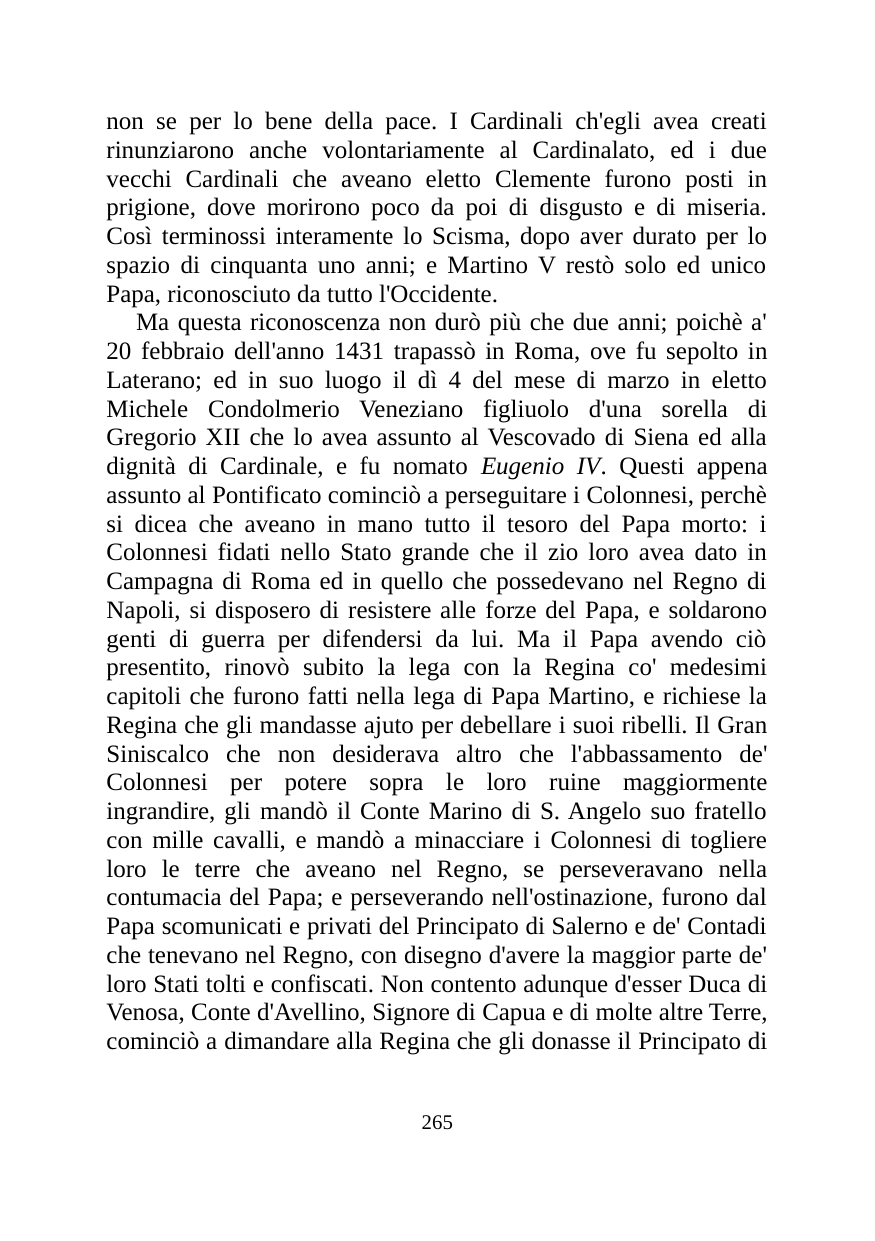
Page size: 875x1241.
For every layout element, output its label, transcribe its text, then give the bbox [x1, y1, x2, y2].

text non se per lo bene della pace. I Cardinali ch'egli avea creati rinunziarono anche volontariamente al Cardinalato, ed i due vecchi Cardinali che aveano eletto Clemente furono posti in prigione, dove morirono poco da poi di disgusto e di miseria. Così terminossi interamente lo Scisma, dopo aver durato per lo spazio di cinquanta uno anni; e Martino V restò solo ed unico Papa, riconosciuto da tutto l'Occidente. [106, 106, 768, 307]
text Ma questa riconoscenza non durò più che due anni; poichè a' 20 febbraio dell'anno 1431 trapassò in Roma, ove fu sepolto in Laterano; ed in suo luogo il dì 4 del mese di marzo in eletto Michele Condolmerio Veneziano figliuolo d'una sorella di Gregorio XII che lo avea assunto al Vescovado di Siena ed alla dignità di Cardinale, e fu nomato Eugenio IV. Questi appena assunto al Pontificato cominciò a perseguitare i Colonnesi, perchè si dicea che aveano in mano tutto il tesoro del Papa morto: i Colonnesi fidati nello Stato grande che il zio loro avea dato in Campagna di Roma ed in quello che possedevano nel Regno di Napoli, si disposero di resistere alle forze del Papa, e soldarono genti di guerra per difendersi da lui. Ma il Papa avendo ciò presentito, rinovò subito la lega con la Regina co' medesimi capitoli che furono fatti nella lega di Papa Martino, e richiese la Regina che gli mandasse ajuto per debellare i suoi ribelli. Il Gran Siniscalco che non desiderava altro che l'abbassamento de' Colonnesi per potere sopra le loro ruine maggiormente ingrandire, gli mandò il Conte Marino di S. Angelo suo fratello con mille cavalli, e mandò a minacciare i Colonnesi di togliere loro le terre che aveano nel Regno, se perseveravano nella contumacia del Papa; e perseverando nell'ostinazione, furono dal Papa scomunicati e privati del Principato di Salerno e de' Contadi che tenevano nel Regno, con disegno d'avere la maggior parte de' loro Stati tolti e confiscati. Non contento adunque d'esser Duca di Venosa, Conte d'Avellino, Signore di Capua e di molte altre Terre, cominciò a dimandare alla Regina che gli donasse il Principato di [106, 307, 768, 1055]
